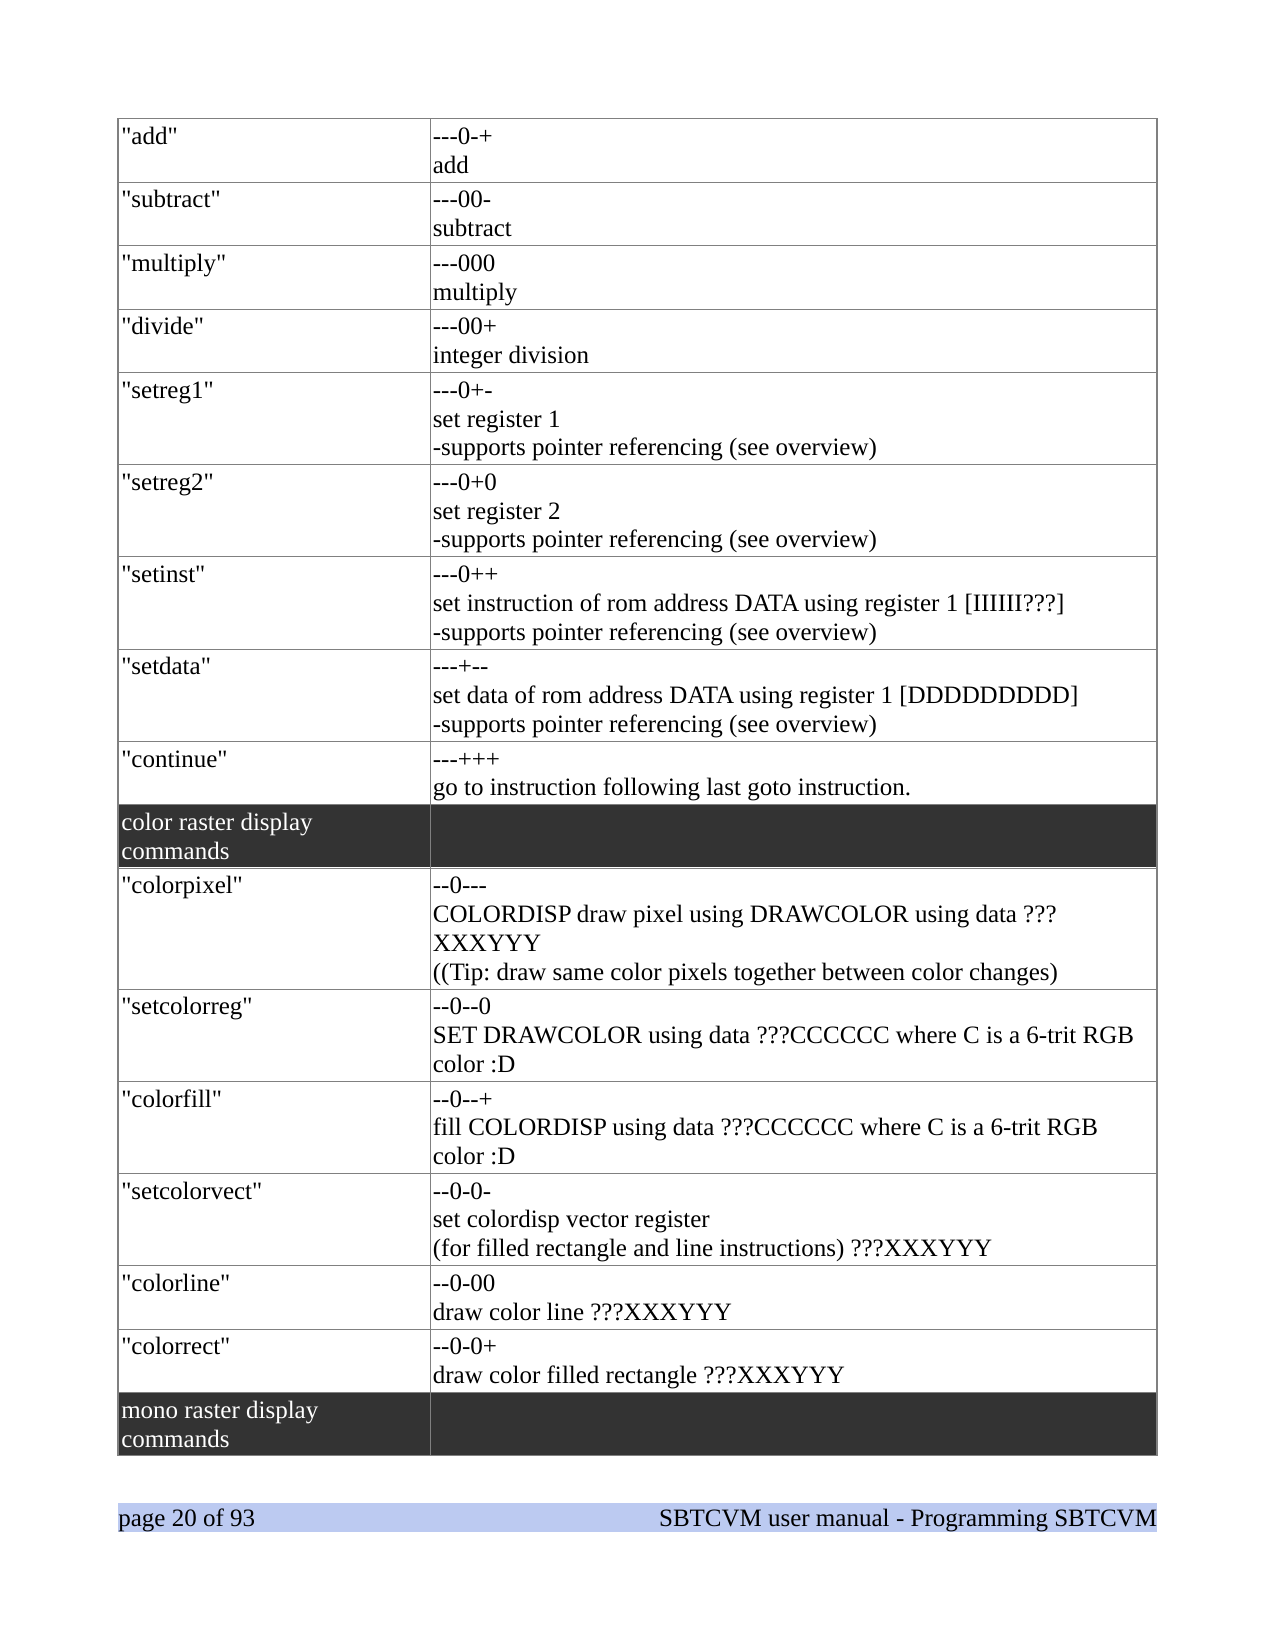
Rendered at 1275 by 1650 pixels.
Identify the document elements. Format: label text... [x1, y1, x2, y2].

table_cell "continue" [119, 742, 430, 804]
table_cell --0--- COLORDISP draw pixel using DRAWCOLOR using data ???XXXYYY ((Tip: draw same color pixels together between color changes) [431, 869, 1156, 988]
table_cell "setdata" [119, 650, 430, 741]
table_cell "setcolorvect" [119, 1174, 430, 1265]
table_cell "add" [119, 119, 430, 182]
table_cell "divide" [119, 310, 430, 372]
table_cell --0--+ fill COLORDISP using data ???CCCCCC where C is a 6-trit RGB color :D [431, 1082, 1156, 1173]
table_cell "multiply" [119, 246, 430, 308]
table_cell ---0+- set register 1 -supports pointer referencing (see overview) [431, 373, 1156, 464]
table_cell ---+++ go to instruction following last goto instruction. [431, 742, 1156, 804]
table_cell "colorfill" [119, 1082, 430, 1173]
table_cell color raster display commands [119, 805, 430, 867]
table_cell --0-0+ draw color filled rectangle ???XXXYYY [431, 1330, 1156, 1392]
table_cell "setcolorreg" [119, 990, 430, 1081]
table_cell "colorline" [119, 1266, 430, 1328]
table_cell ---00- subtract [431, 183, 1156, 245]
table_cell "colorpixel" [119, 869, 430, 988]
table_cell --0-00 draw color line ???XXXYYY [431, 1266, 1156, 1328]
table_cell [431, 805, 1156, 867]
table_cell "setreg2" [119, 465, 430, 556]
table_cell "subtract" [119, 183, 430, 245]
table_cell ---000 multiply [431, 246, 1156, 308]
table_cell ---0-+ add [431, 119, 1156, 182]
table_cell ---0+0 set register 2 -supports pointer referencing (see overview) [431, 465, 1156, 556]
table_cell "setreg1" [119, 373, 430, 464]
table_cell ---0++ set instruction of rom address DATA using register 1 [IIIIII???] -supports pointer referencing (see overview) [431, 557, 1156, 648]
table_cell "setinst" [119, 557, 430, 648]
table_cell ---+-- set data of rom address DATA using register 1 [DDDDDDDDD] -supports pointer referencing (see overview) [431, 650, 1156, 741]
table_cell --0--0 SET DRAWCOLOR using data ???CCCCCC where C is a 6-trit RGB color :D [431, 990, 1156, 1081]
table_cell ---00+ integer division [431, 310, 1156, 372]
table_cell "colorrect" [119, 1330, 430, 1392]
table_cell mono raster display commands [119, 1393, 430, 1455]
table_cell --0-0- set colordisp vector register (for filled rectangle and line instructions) ???XXXYYY [431, 1174, 1156, 1265]
table_cell [431, 1393, 1156, 1455]
